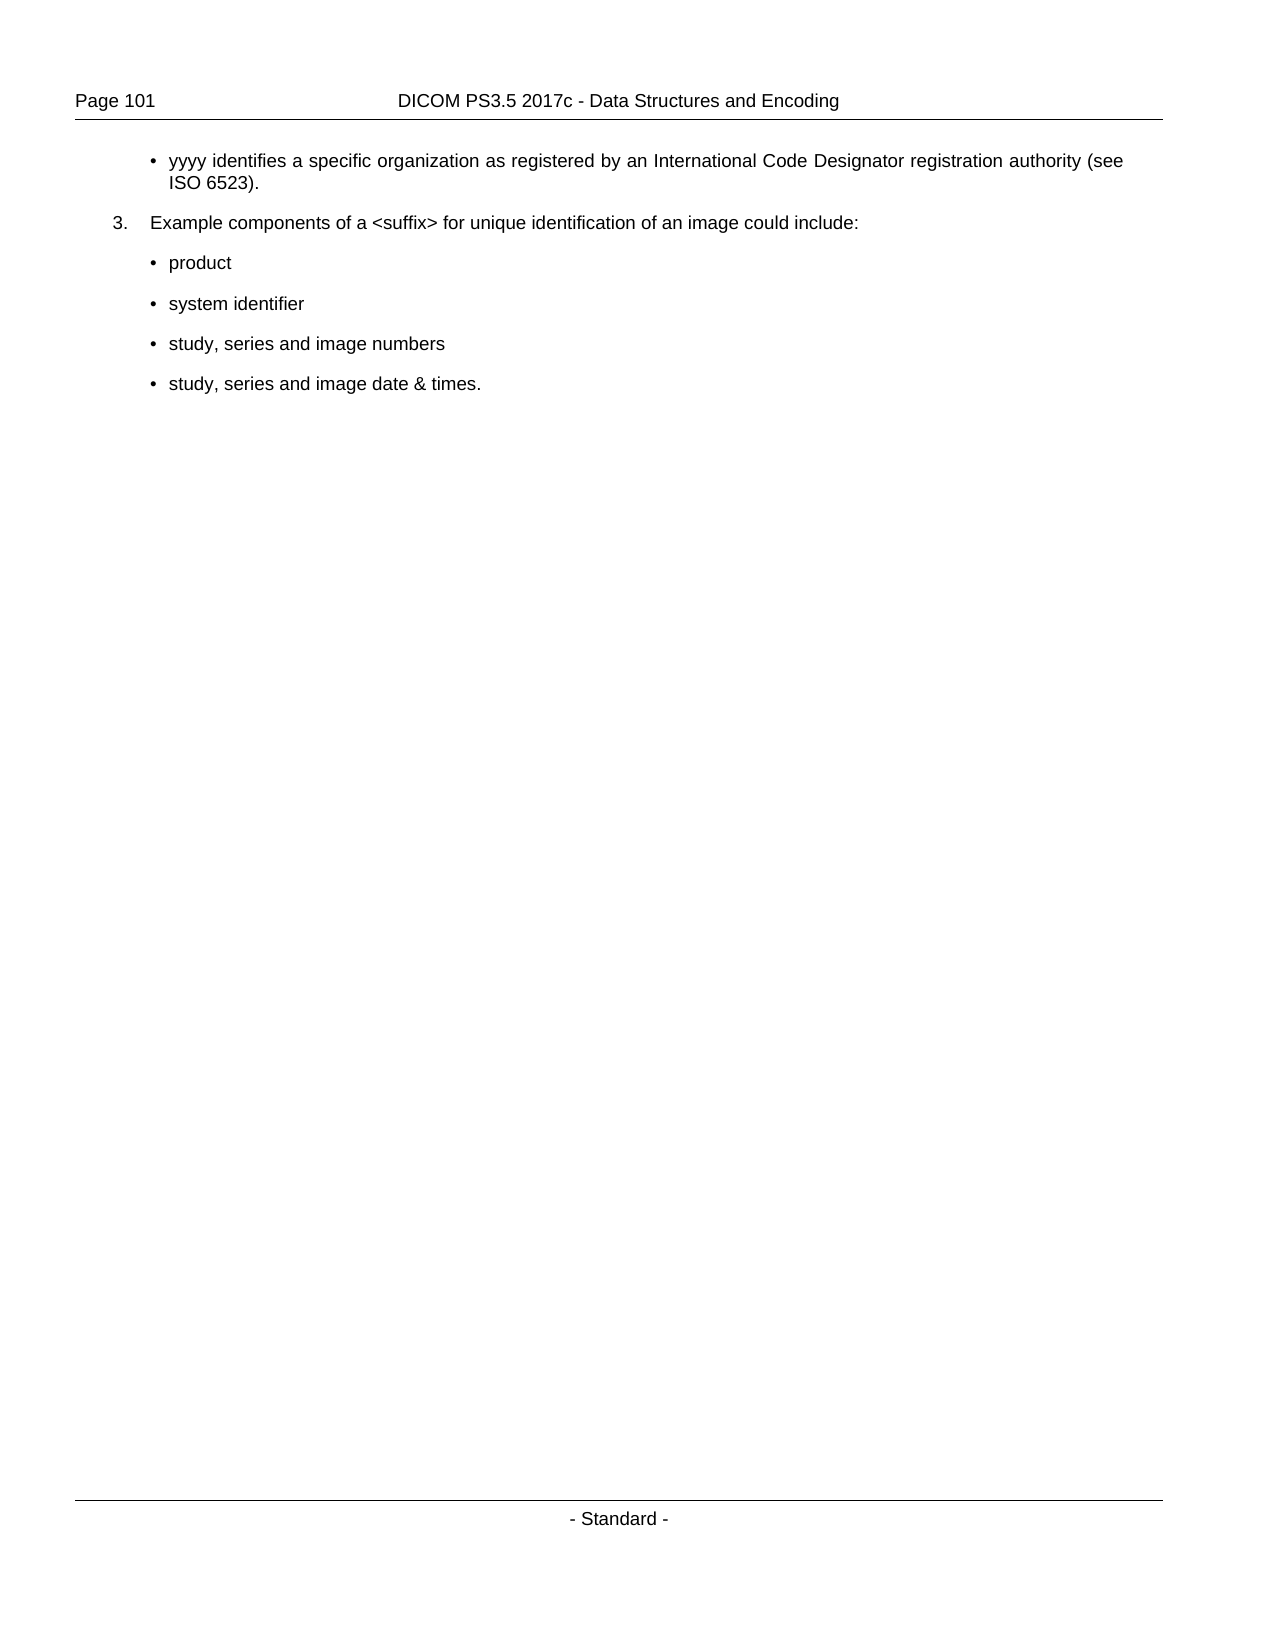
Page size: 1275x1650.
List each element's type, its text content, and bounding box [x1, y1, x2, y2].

list study, series and image numbers [150, 333, 1125, 354]
list product [150, 252, 1125, 274]
list Example components of a <suffix> for unique identification of an image could include: [112, 212, 1125, 233]
list study, series and image date & times. [150, 373, 1125, 395]
list system identifier [150, 292, 1125, 314]
list yyyy identifies a specific organization as registered by an International Code Designator registration authority (see ISO 6523). [150, 150, 1125, 193]
